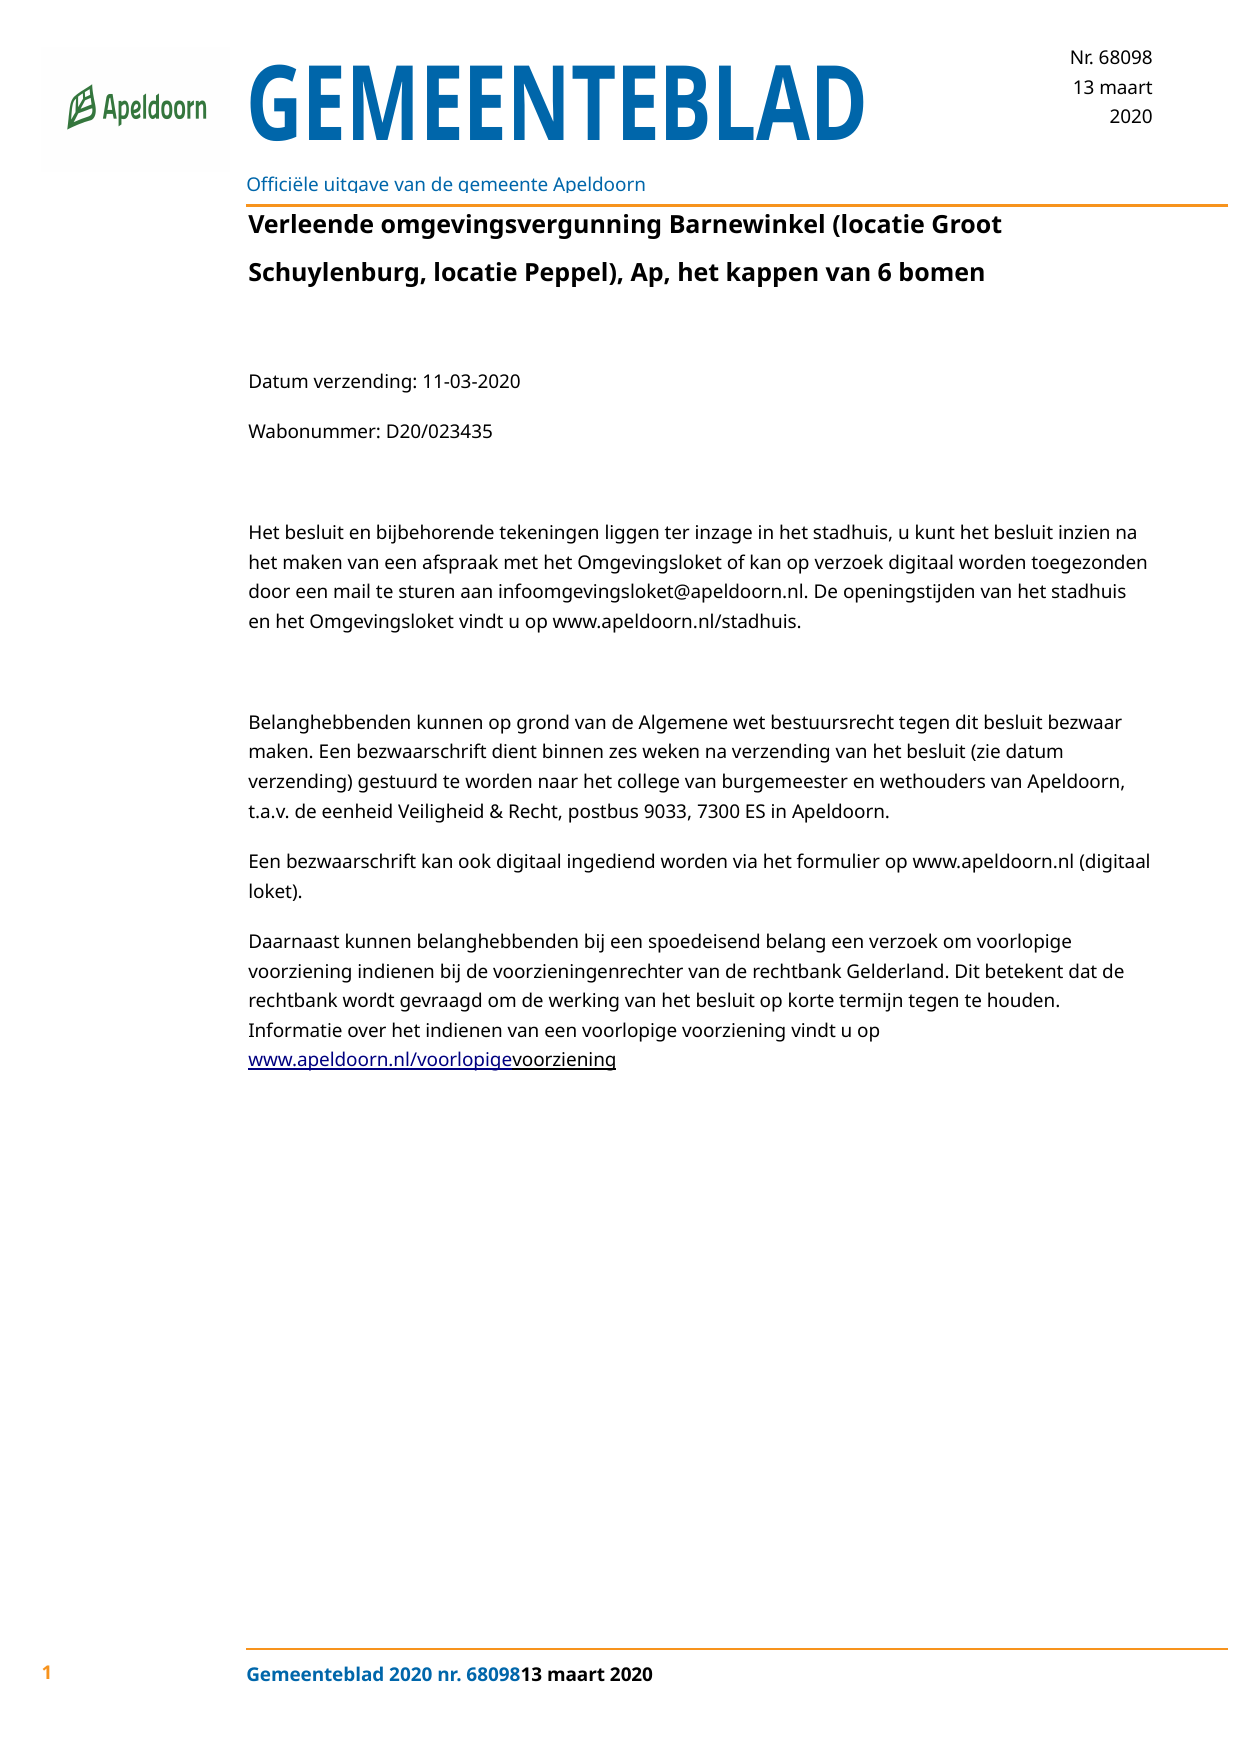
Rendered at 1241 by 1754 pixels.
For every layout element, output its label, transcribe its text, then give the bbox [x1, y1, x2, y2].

text Het besluit en bijbehorende tekeningen liggen ter inzage in het stadhuis, u kunt het besluit inzien na het maken van een afspraak met het Omgevingsloket of kan op verzoek digitaal worden toegezonden door een mail te sturen aan infoomgevingsloket@apeldoorn.nl. De openingstijden van het stadhuis en het Omgevingsloket vindt u op www.apeldoorn.nl/stadhuis. [248, 519, 1152, 634]
text Verleende omgevingsvergunning Barnewinkel (locatie Groot Schuylenburg, locatie Peppel), Ap, het kappen van 6 bomen [248, 207, 1152, 288]
text Datum verzending: 11-03-2020 [248, 368, 1152, 394]
text Een bezwaarschrift kan ook digitaal ingediend worden via het formulier op www.apeldoorn.nl (digitaal loket). [248, 848, 1152, 904]
picture [41, 47, 231, 172]
text Daarnaast kunnen belanghebbenden bij een spoedeisend belang een verzoek om voorlopige voorziening indienen bij de voorzieningenrechter van de rechtbank Gelderland. Dit betekent dat de rechtbank wordt gevraagd om de werking van het besluit op korte termijn tegen te houden. Informatie over het indienen van een voorlopige voorziening vindt u op www.apeldoorn.nl/voorlopigevoorziening [248, 928, 1152, 1072]
text Belanghebbenden kunnen op grond van de Algemene wet bestuursrecht tegen dit besluit bezwaar maken. Een bezwaarschrift dient binnen zes weken na verzending van het besluit (zie datum verzending) gestuurd te worden naar het college van burgemeester en wethouders van Apeldoorn, t.a.v. de eenheid Veiligheid & Recht, postbus 9033, 7300 ES in Apeldoorn. [248, 709, 1152, 824]
text Wabonummer: D20/023435 [248, 419, 1152, 444]
